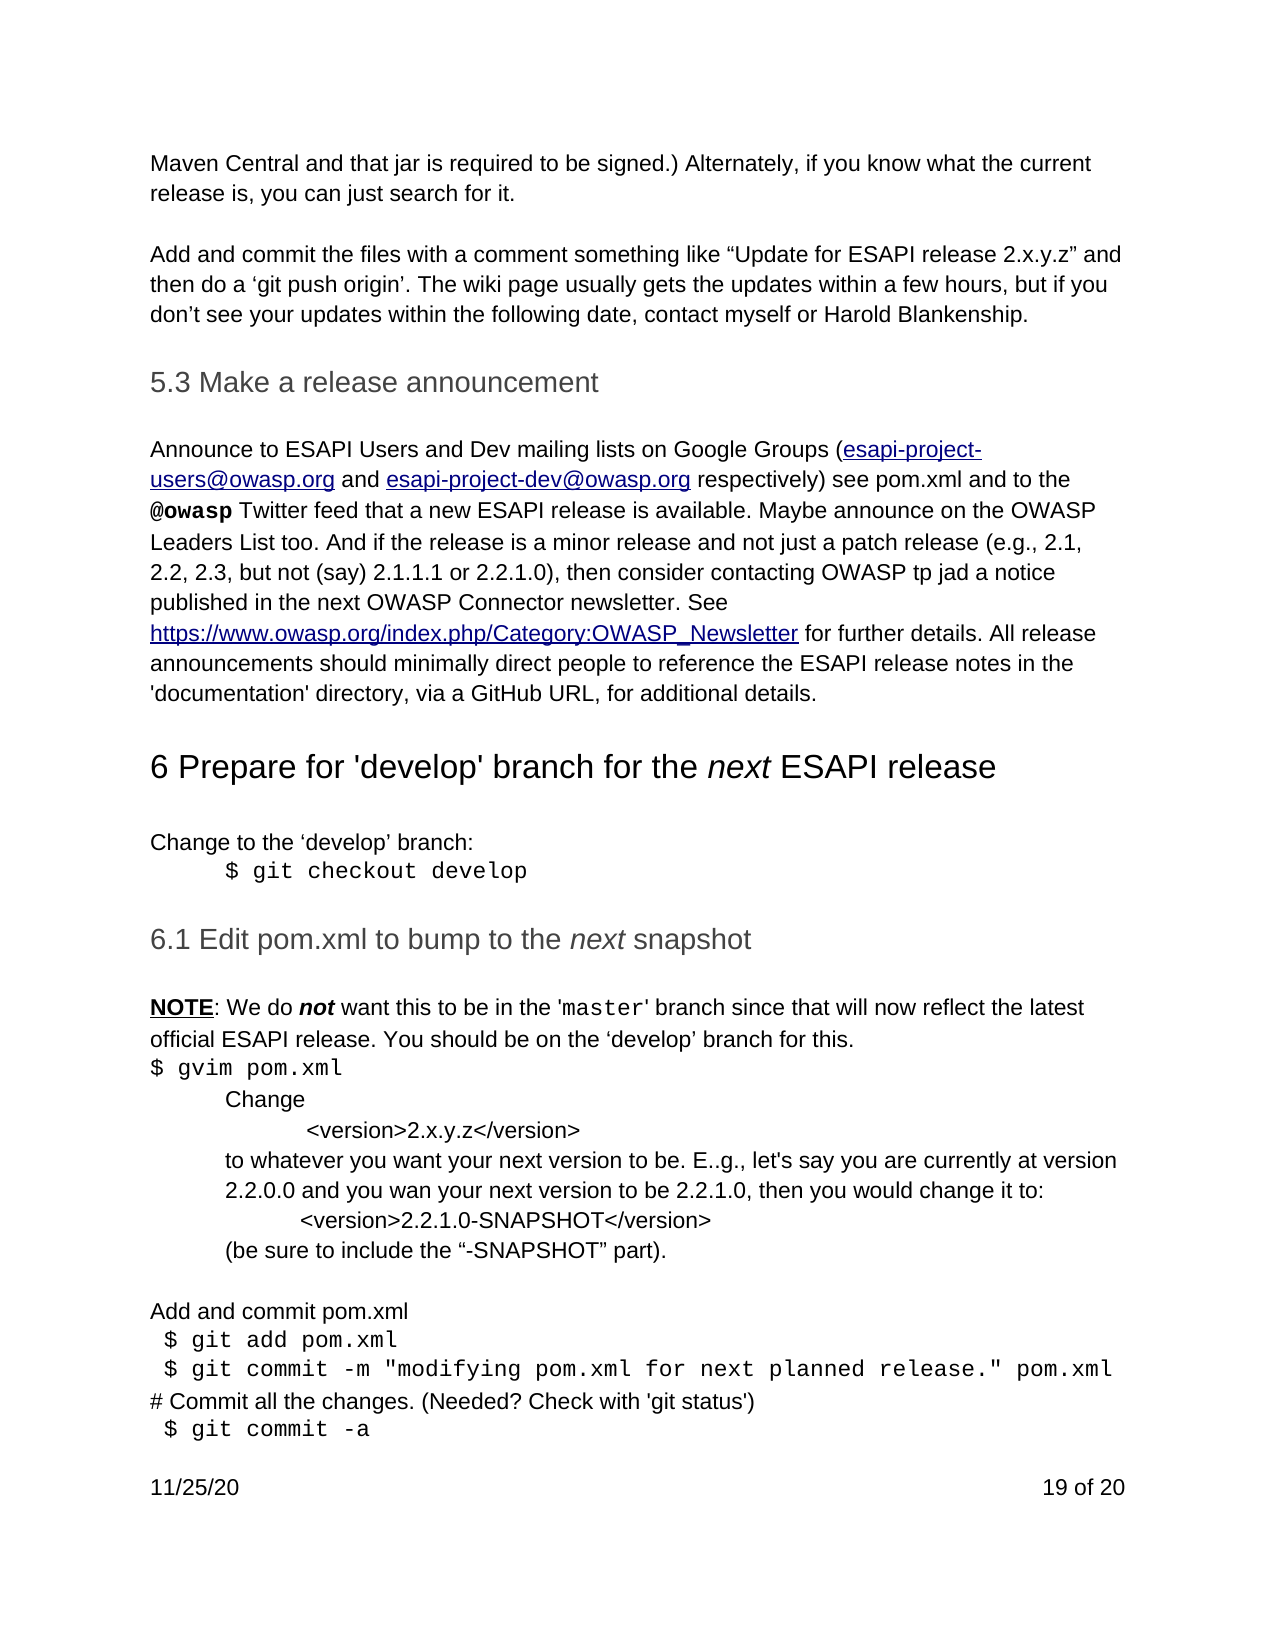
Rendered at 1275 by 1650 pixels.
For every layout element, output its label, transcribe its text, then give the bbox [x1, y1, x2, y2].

text $ git add pom.xml [150, 1328, 1125, 1354]
text $ git commit -a [150, 1418, 1125, 1444]
subtitle Edit pom.xml to bump to the next snapshot [150, 922, 1125, 956]
text NOTE: We do not want this to be in the 'master' branch since that will now reflect the latest official ESAPI release. You should be on the ‘develop’ branch for this. [150, 994, 1125, 1053]
text $ gvim pom.xml [150, 1057, 1125, 1082]
text to whatever you want your next version to be. E..g., let's say you are currently at version 2.2.0.0 and you wan your next version to be 2.2.1.0, then you would change it to: [225, 1147, 1125, 1203]
text # Commit all the changes. (Needed? Check with 'git status') [150, 1388, 1125, 1414]
text Maven Central and that jar is required to be signed.) Alternately, if you know what the current release is, you can just search for it. [150, 150, 1125, 207]
text $ git checkout develop [225, 859, 1125, 885]
text Change to the ‘develop’ branch: [150, 829, 1125, 855]
text (be sure to include the “-SNAPSHOT” part). [225, 1237, 1125, 1264]
text <version>2.2.1.0-SNAPSHOT</version> [300, 1207, 1125, 1233]
text Add and commit pom.xml [150, 1298, 1125, 1324]
text Change [225, 1086, 1125, 1113]
text Announce to ESAPI Users and Dev mailing lists on Google Groups (esapi-project-users@owasp.org and esapi-project-dev@owasp.org respectively) see pom.xml and to the @owasp Twitter feed that a new ESAPI release is available. Maybe announce on the OWASP Leaders List too. And if the release is a minor release and not just a patch release (e.g., 2.1, 2.2, 2.3, but not (say) 2.1.1.1 or 2.2.1.0), then consider contacting OWASP tp jad a notice published in the next OWASP Connector newsletter. See https://www.owasp.org/index.php/Category:OWASP_Newsletter for further details. All release announcements should minimally direct people to reference the ESAPI release notes in the 'documentation' directory, via a GitHub URL, for additional details. [150, 436, 1125, 706]
subtitle Prepare for 'develop' branch for the next ESAPI release [150, 748, 1125, 786]
subtitle Make a release announcement [150, 364, 1125, 398]
text <version>2.x.y.z</version> [300, 1117, 1125, 1143]
text $ git commit -m "modifying pom.xml for next planned release." pom.xml [150, 1358, 1125, 1384]
text Add and commit the files with a comment something like “Update for ESAPI release 2.x.y.z” and then do a ‘git push origin’. The wiki page usually gets the updates within a few hours, but if you don’t see your updates within the following date, contact myself or Harold Blankenship. [150, 241, 1125, 327]
